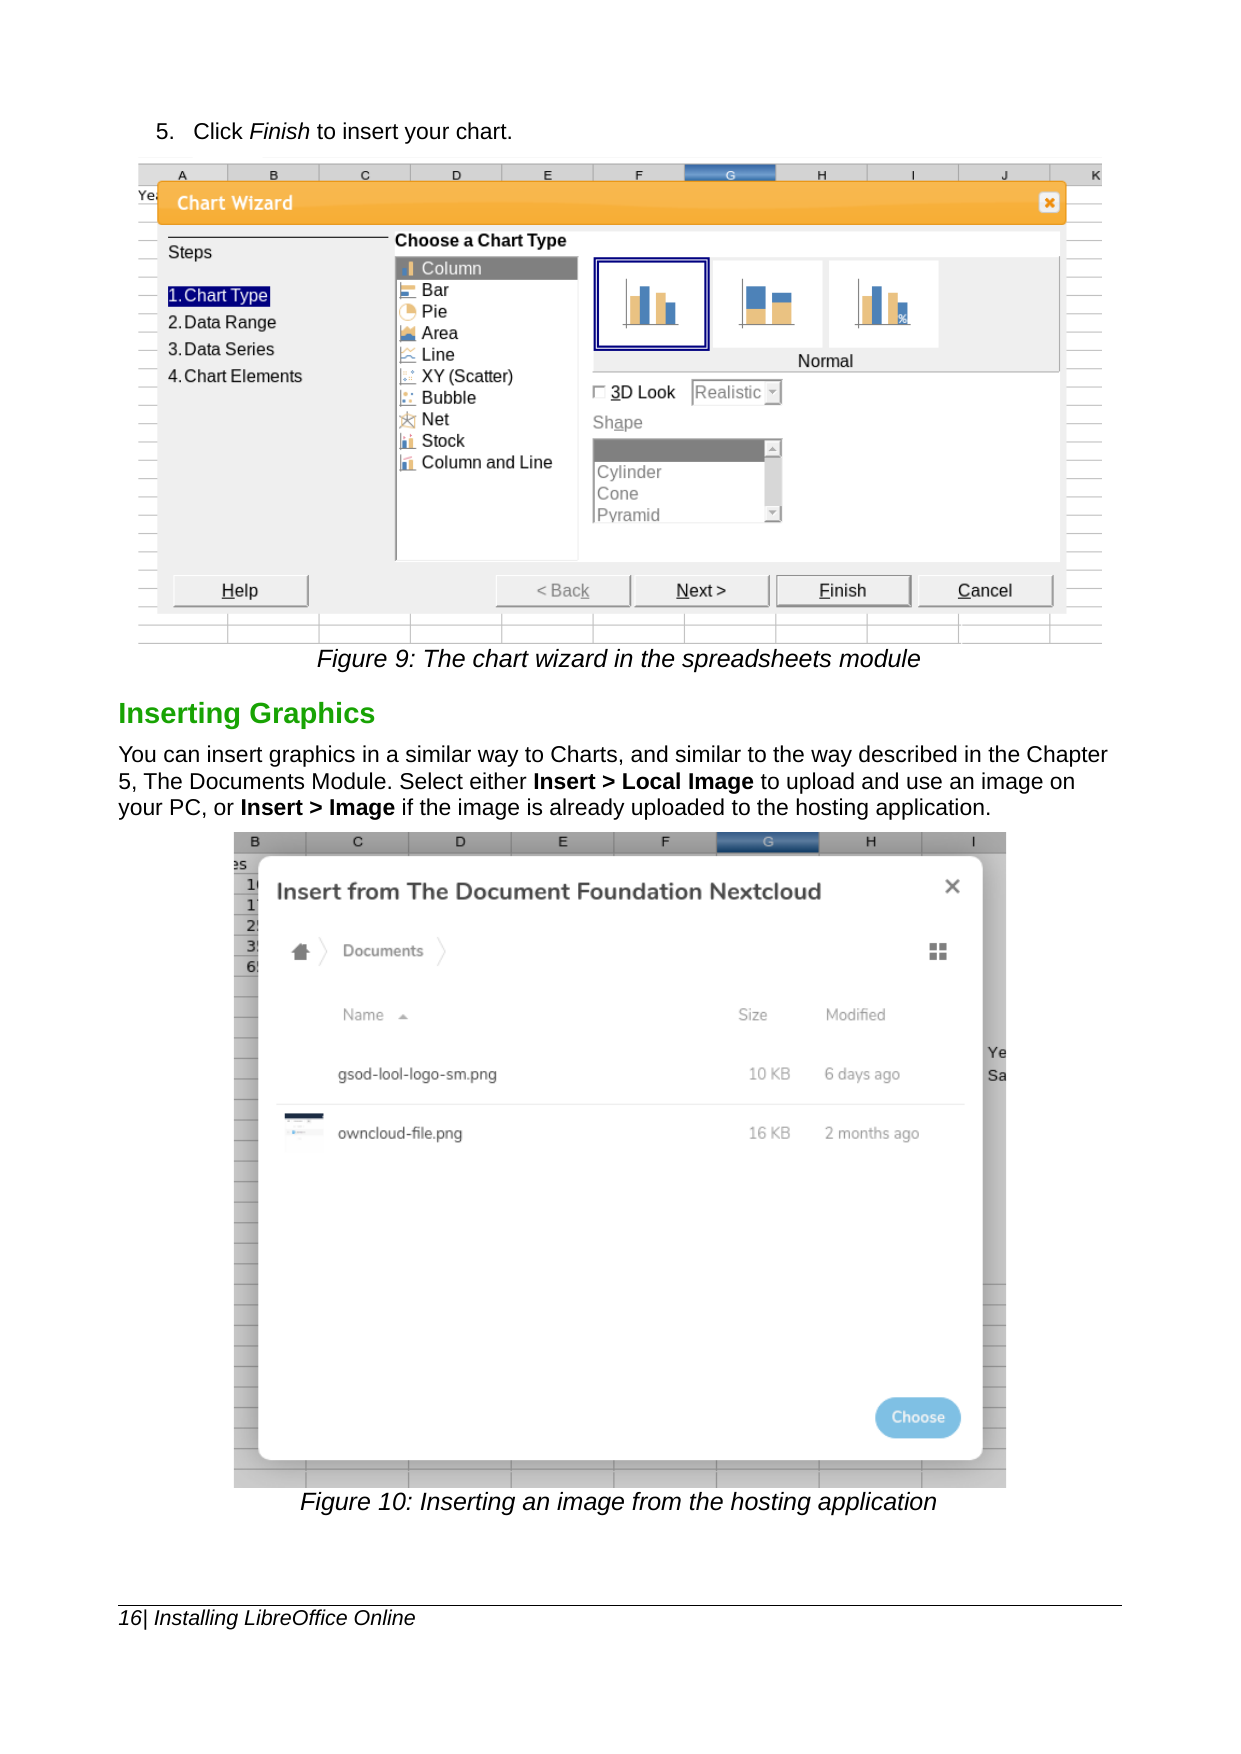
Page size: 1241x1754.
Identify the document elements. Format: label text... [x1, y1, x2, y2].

text Figure 9: The chart wizard in the spreadsheets module [118, 644, 1122, 672]
text You can insert graphics in a similar way to Charts, and similar to the way described in the Chapter 5, The Documents Module. Select either Insert > Local Image to upload and use an image on your PC, or Insert > Image if the image is already uploaded to the hosting application. [118, 741, 1122, 820]
list Click Finish to insert your chart. [156, 118, 1122, 144]
subtitle Inserting Graphics [118, 696, 1122, 729]
picture [138, 157, 1102, 644]
text Figure 10: Inserting an image from the hosting application [166, 1488, 1074, 1516]
picture [233, 832, 1007, 1488]
